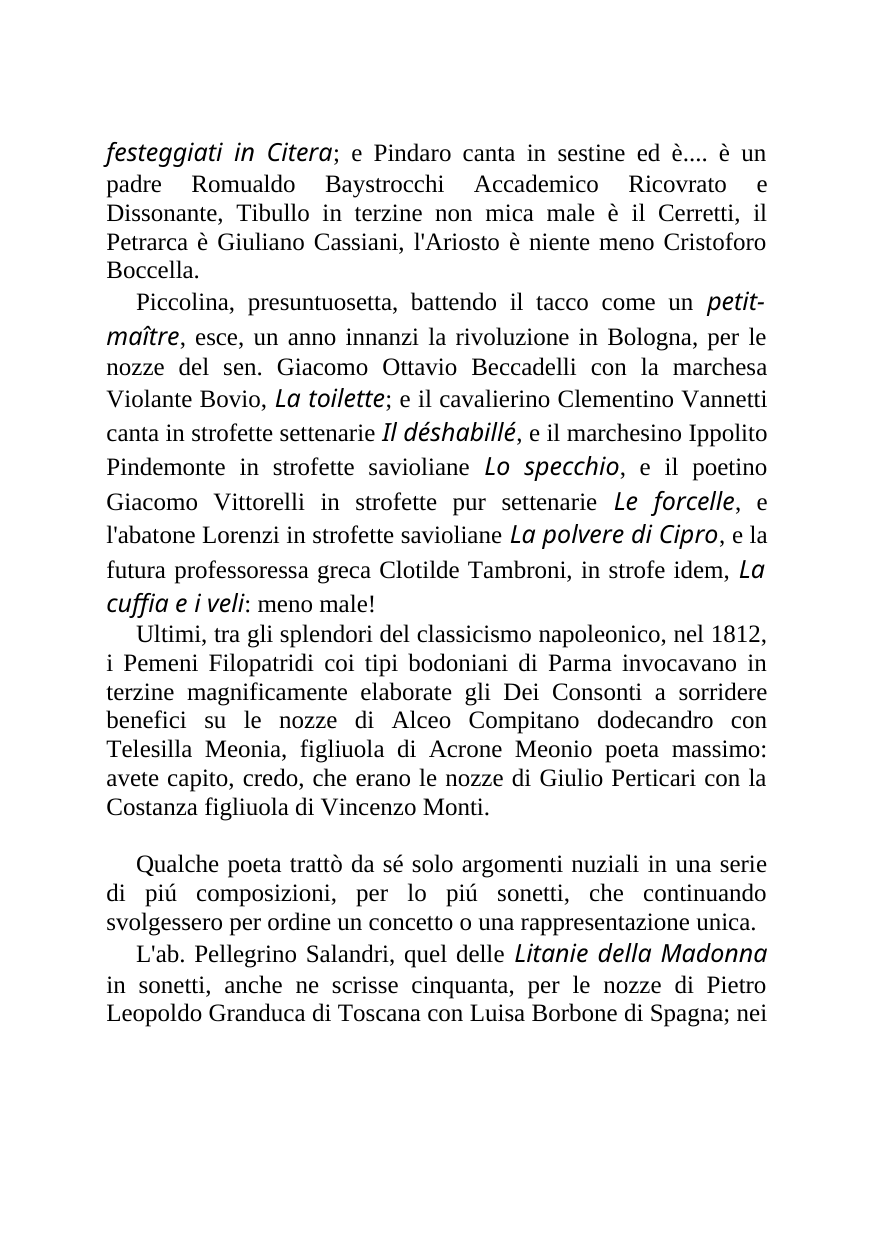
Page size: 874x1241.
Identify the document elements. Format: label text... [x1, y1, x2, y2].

text Ultimi, tra gli splendori del classicismo napoleonico, nel 1812, i Pemeni Filopatridi coi tipi bodoniani di Parma invocavano in terzine magnificamente elaborate gli Dei Consonti a sorridere benefici su le nozze di Alceo Compitano dodecandro con Telesilla Meonia, figliuola di Acrone Meonio poeta massimo: avete capito, credo, che erano le nozze di Giulio Perticari con la Costanza figliuola di Vincenzo Monti. [106, 619, 768, 821]
text Qualche poeta trattò da sé solo argomenti nuziali in una serie di piú composizioni, per lo piú sonetti, che continuando svolgessero per ordine un concetto o una rappresentazione unica. [106, 849, 768, 936]
text Piccolina, presuntuosetta, battendo il tacco come un petit-maître, esce, un anno innanzi la rivoluzione in Bologna, per le nozze del sen. Giacomo Ottavio Beccadelli con la marchesa Violante Bovio, La toilette; e il cavalierino Clementino Vannetti canta in strofette settenarie Il déshabillé, e il marchesino Ippolito Pindemonte in strofette savioliane Lo specchio, e il poetino Giacomo Vittorelli in strofette pur settenarie Le forcelle, e l'abatone Lorenzi in strofette savioliane La polvere di Cipro, e la futura professoressa greca Clotilde Tambroni, in strofe idem, La cuffia e i veli: meno male! [106, 284, 768, 619]
text festeggiati in Citera; e Pindaro canta in sestine ed è.... è un padre Romualdo Baystrocchi Accademico Ricovrato e Dissonante, Tibullo in terzine non mica male è il Cerretti, il Petrarca è Giuliano Cassiani, l'Ariosto è niente meno Cristoforo Boccella. [106, 135, 768, 284]
text L'ab. Pellegrino Salandri, quel delle Litanie della Madonna in sonetti, anche ne scrisse cinquanta, per le nozze di Pietro Leopoldo Granduca di Toscana con Luisa Borbone di Spagna; nei [106, 936, 768, 1027]
